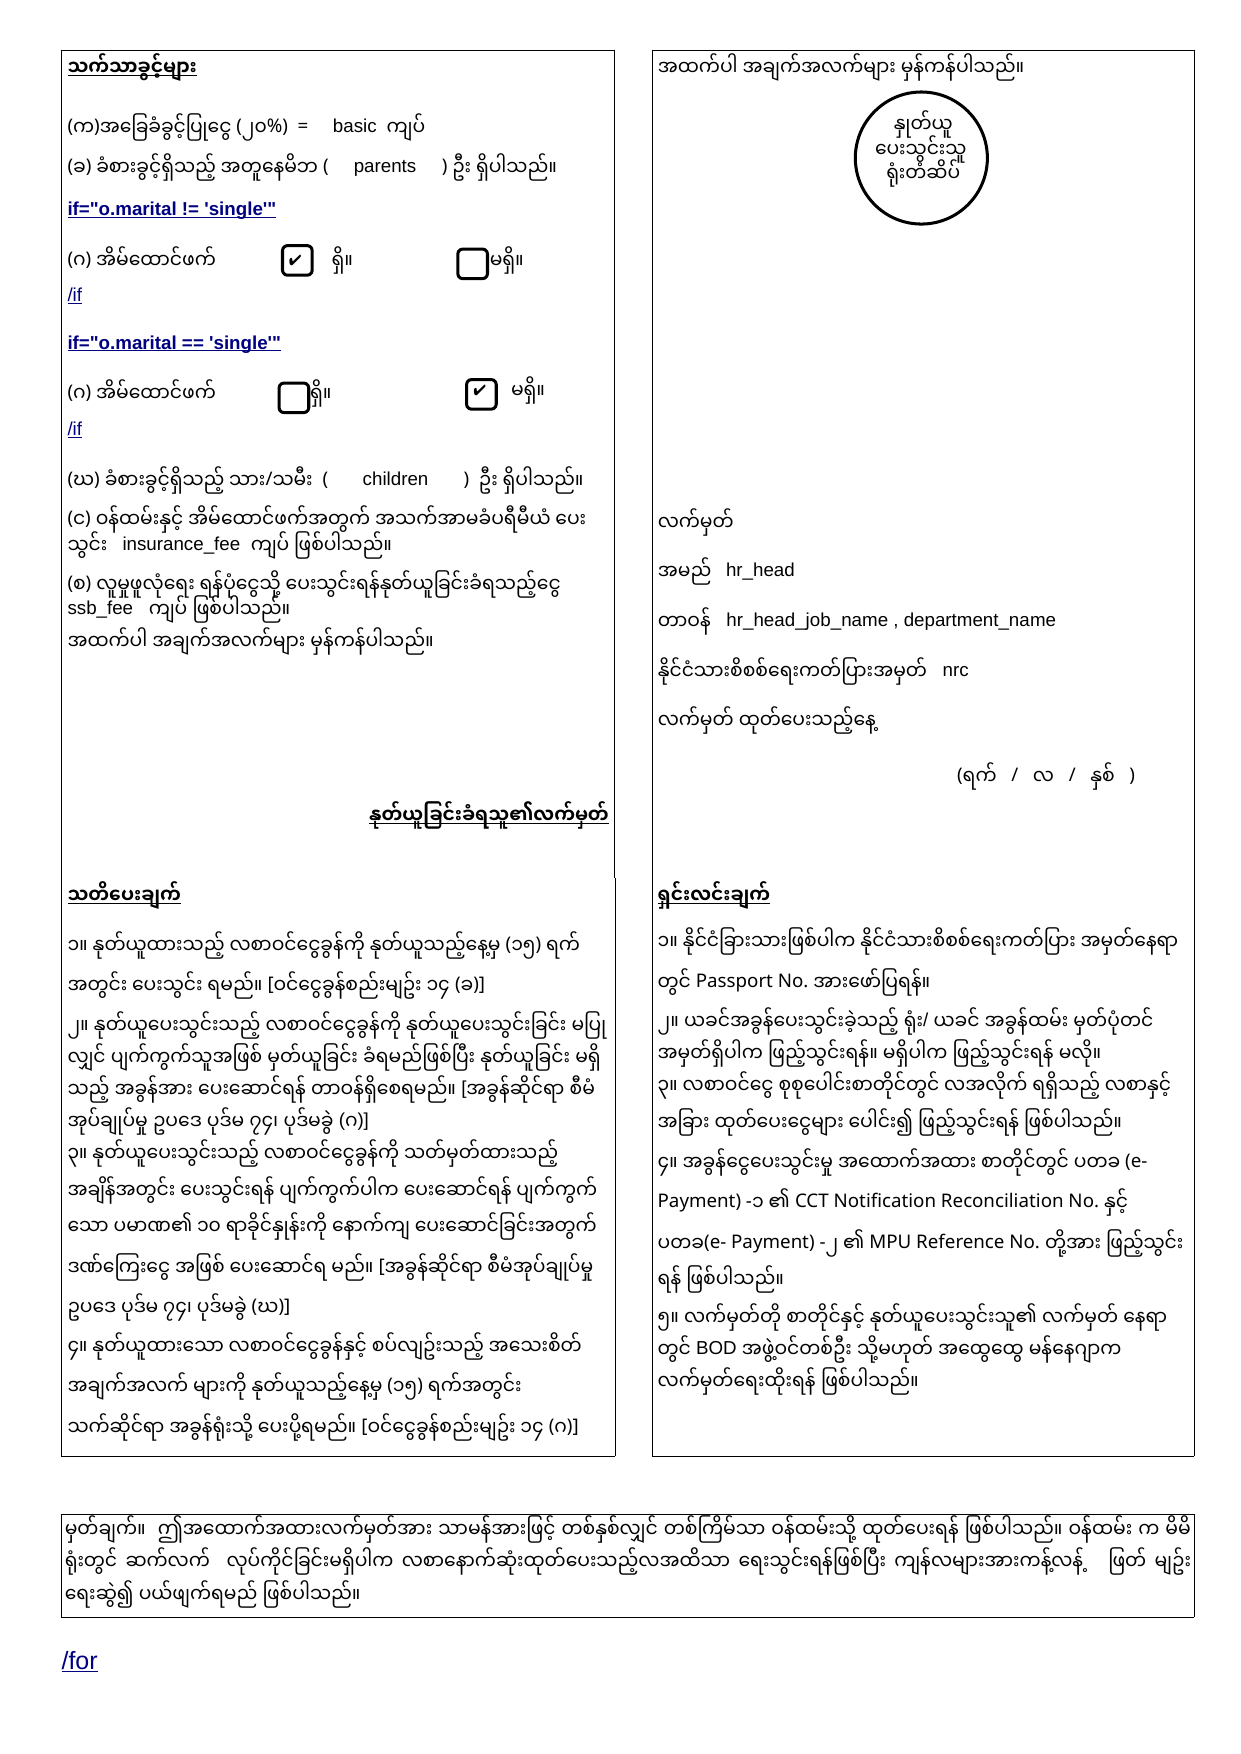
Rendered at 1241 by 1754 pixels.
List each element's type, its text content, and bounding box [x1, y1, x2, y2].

table_cell [615, 755, 652, 798]
table_header [616, 878, 652, 924]
table_cell [653, 192, 1194, 239]
table_cell မရှိ။ [430, 373, 614, 412]
table_cell [615, 279, 652, 326]
table_cell (ဂ) အိမ်ထောင်ဖက် [62, 373, 246, 412]
table_cell [615, 564, 652, 624]
table_cell [62, 755, 614, 798]
table_cell [615, 326, 652, 373]
table_cell ရှိ။ [246, 373, 430, 412]
table_cell [616, 924, 652, 1456]
table_cell [653, 107, 876, 192]
table_cell [615, 413, 652, 460]
table_cell [615, 239, 652, 278]
text /for [61, 1646, 1194, 1674]
table_cell နုတ်ယူခြင်းခံရသူ၏လက်မှတ် [62, 798, 614, 838]
table_header အထက်ပါ အချက်အလက်များ မှန်ကန်ပါသည်။ [653, 51, 1194, 107]
table_header မှတ်ချက်။ ဤအထောက်အထားလက်မှတ်အား သာမန်အားဖြင့် တစ်နှစ်လျှင် တစ်ကြိမ်သာ ဝန်ထမ်းသို့ ထုတ်‌ပေးရန် ဖြစ်ပါသည်။ ဝန်ထမ်း က မိမိရုံးတွင် ဆက်လက် လုပ်ကိုင်ခြင်းမရှိပါက လစာနောက်ဆုံးထုတ်ပေးသည့်လအထိသာ ရေးသွင်းရန်ဖြစ်ပြီး ကျန်လများအားကန့်လန့် ဖြတ် မျဥ်းရေးဆွဲ၍ ပယ်ဖျက်ရမည် ဖြစ်ပါသည်။ [62, 1515, 1194, 1617]
table_header သတိပေးချက် [62, 878, 615, 924]
table_cell ရှိ။ [246, 239, 430, 278]
table_cell [653, 460, 1194, 499]
table_cell [62, 838, 614, 878]
table_cell (ဂ) အိမ်ထောင်ဖက် [62, 239, 246, 278]
table_cell [615, 373, 652, 412]
table_cell ၁။ နိုင်ငံခြားသားဖြစ်ပါက နိုင်ငံသားစိစစ်ရေးကတ်ပြား အမှတ်နေရာတွင် Passport No. အားဖော်ပြရန်။ ၂။ ယခင်အခွန်ပေးသွင်းခဲ့သည့် ရုံး/ ယခင် အခွန်ထမ်း မှတ်ပုံတင်အမှတ်ရှိပါက ဖြည့်သွင်းရန်။ မရှိပါက ဖြည့်သွင်းရန် မလို။ ၃။ လစာဝင်ငွေ စုစုပေါင်းစာတိုင်တွင် လအလိုက် ရရှိသည့် လစာနှင့် အခြား ထုတ်ပေးငွေများ ပေါင်း၍ ဖြည့်သွင်းရန် ဖြစ်ပါသည်။ ၄။ အခွန်ငွေပေးသွင်းမှု အထောက်အထား စာတိုင်တွင် ပတခ (e- Payment) -၁ ၏ CCT Notification Reconciliation No. နှင့် ပတခ(e- Payment) -၂ ၏ MPU Reference No. တို့အား ဖြည့်သွင်းရန် ဖြစ်ပါသည်။ ၅။ လက်မှတ်တို စာတိုင်နှင့် နုတ်ယူပေးသွင်းသူ၏ လက်မှတ် နေရာတွင် BOD အဖွဲ့ဝင်တစ်ဦး သို့မဟုတ် အထွေထွေ မန်နေဂျာက လက်မှတ်ရေးထိုးရန် ဖြစ်ပါသည်။ [653, 924, 1194, 1456]
table_cell [868, 192, 975, 222]
table_cell အထက်ပါ အချက်အလက်များ မှန်ကန်ပါသည်။ [62, 624, 614, 755]
table_cell [615, 798, 652, 838]
table_cell (စ) လူမှုဖူလုံရေး ရန်ပုံငွေသို့ ပေးသွင်းရန်နုတ်ယူခြင်းခံရသည့်ငွေ ssb_fee ကျပ် ဖြစ်ပါသည်။ [62, 564, 614, 624]
table_cell [615, 499, 652, 563]
table_cell [615, 146, 652, 192]
table_cell (ရက် / လ / နှစ် ) [653, 755, 1194, 798]
table_header သက်သာခွင့်များ [62, 51, 614, 107]
table_cell (ခ) ခံစားခွင့်ရှိသည့် အတူနေမိဘ ( parents ) ဦး ရှိပါသည်။ [62, 146, 614, 192]
table_cell [653, 798, 1194, 838]
table_cell [615, 838, 652, 878]
table_cell [967, 107, 1194, 192]
table_cell [615, 107, 652, 146]
table_cell (ဃ) ခံစားခွင့်ရှိသည့် သား/သမီး ( children ) ဦး ရှိပါသည်။ [62, 460, 614, 499]
table_cell [653, 838, 1194, 878]
table_cell [615, 192, 652, 239]
table_cell ၁။ နုတ်ယူထားသည့် လစာဝင်ငွေခွန်ကို နုတ်ယူသည့်နေ့မှ (၁၅) ရက်အတွင်း ပေးသွင်း ရမည်။ [ဝင်ငွေခွန်စည်းမျဥ်း ၁၄ (ခ)] ၂။ နုတ်ယူ‌ပေးသွင်းသည့် လစာဝင်ငွေခွန်ကို နုတ်ယူ‌ပေးသွင်းခြင်း မပြုလျှင် ပျက်ကွက်သူအဖြစ် မှတ်ယူခြင်း ခံရမည်ဖြစ်ပြီး နုတ်ယူခြင်း မရှိသည့် အခွန်အား ပေးဆောင်ရန် တာဝန်ရှိစေရမည်။ [အခွန်ဆိုင်ရာ စီမံအုပ်ချုပ်မှု ဥပဒေ ပုဒ်မ ၇၄၊ ပုဒ်မခွဲ (ဂ)] ၃။ နုတ်ယူပေးသွင်းသည့် လစာဝင်‌ငွေခွန်ကို သတ်မှတ်ထားသည့် အချိန်အတွင်း ပေးသွင်းရန် ပျက်ကွက်ပါက ပေးဆောင်ရန် ပျက်ကွက်သော ပမာဏ၏ ၁၀ ရာခိုင်နှုန်းကို နောက်ကျ ပေးဆောင်ခြင်းအတွက် ဒဏ်ကြေးငွေ အဖြစ် ပေးဆောင်ရ မည်။ [အခွန်ဆိုင်ရာ စီမံအုပ်ချုပ်မှု ဥပဒေ ပုဒ်မ ၇၄၊ ပုဒ်မခွဲ (ဃ)] ၄။ နုတ်ယူထားသော လစာဝင်ငွေခွန်နှင့် စပ်လျဥ်းသည့် အသေးစိတ် အချက်အလက် များကို နုတ်ယူသည့်နေ့မှ (၁၅) ရက်အတွင်း သက်ဆိုင်ရာ အခွန်ရုံးသို့ ပေးပို့ရမည်။ [ဝင်ငွေခွန်စည်းမျဥ်း ၁၄ (ဂ)] [62, 924, 615, 1456]
table_cell [653, 239, 1194, 278]
table_cell [653, 373, 1194, 412]
table_cell (က)အခြေခံခွင့်ပြုငွေ (၂၀%) = basic ကျပ် [62, 107, 614, 146]
table_cell [653, 326, 1194, 373]
table_cell /if [62, 279, 614, 326]
table_cell [615, 624, 652, 755]
table_cell မရှိ။ [430, 239, 614, 278]
table_cell if="o.marital == 'single'" [62, 326, 614, 373]
table_cell လက်မှတ် အမည် hr_head တာဝန် hr_head_job_name , department_name နိုင်ငံသားစိစစ်ရေးကတ်ပြားအမှတ် nrc လက်မှတ် ထုတ်ပေးသည့်‌နေ့ [653, 499, 1194, 755]
table_cell [615, 460, 652, 499]
table_header [615, 50, 652, 107]
table_cell [653, 413, 1194, 460]
table_cell /if [62, 413, 614, 460]
table_header ရှင်းလင်းချက် [653, 878, 1194, 924]
table_cell [653, 279, 1194, 326]
table_cell (င) ဝန်ထမ်းနှင့် အိမ်ထောင်ဖက်အတွက် အသက်အာမခံပရီမီယံ ပေးသွင်း insurance_fee ကျပ် ဖြစ်ပါသည်။ [62, 499, 614, 563]
table_cell နှုတ်ယူ ပေးသွင်းသူ ရုံးတံဆိပ် [857, 107, 985, 192]
table_cell if="o.marital != 'single'" [62, 192, 614, 239]
